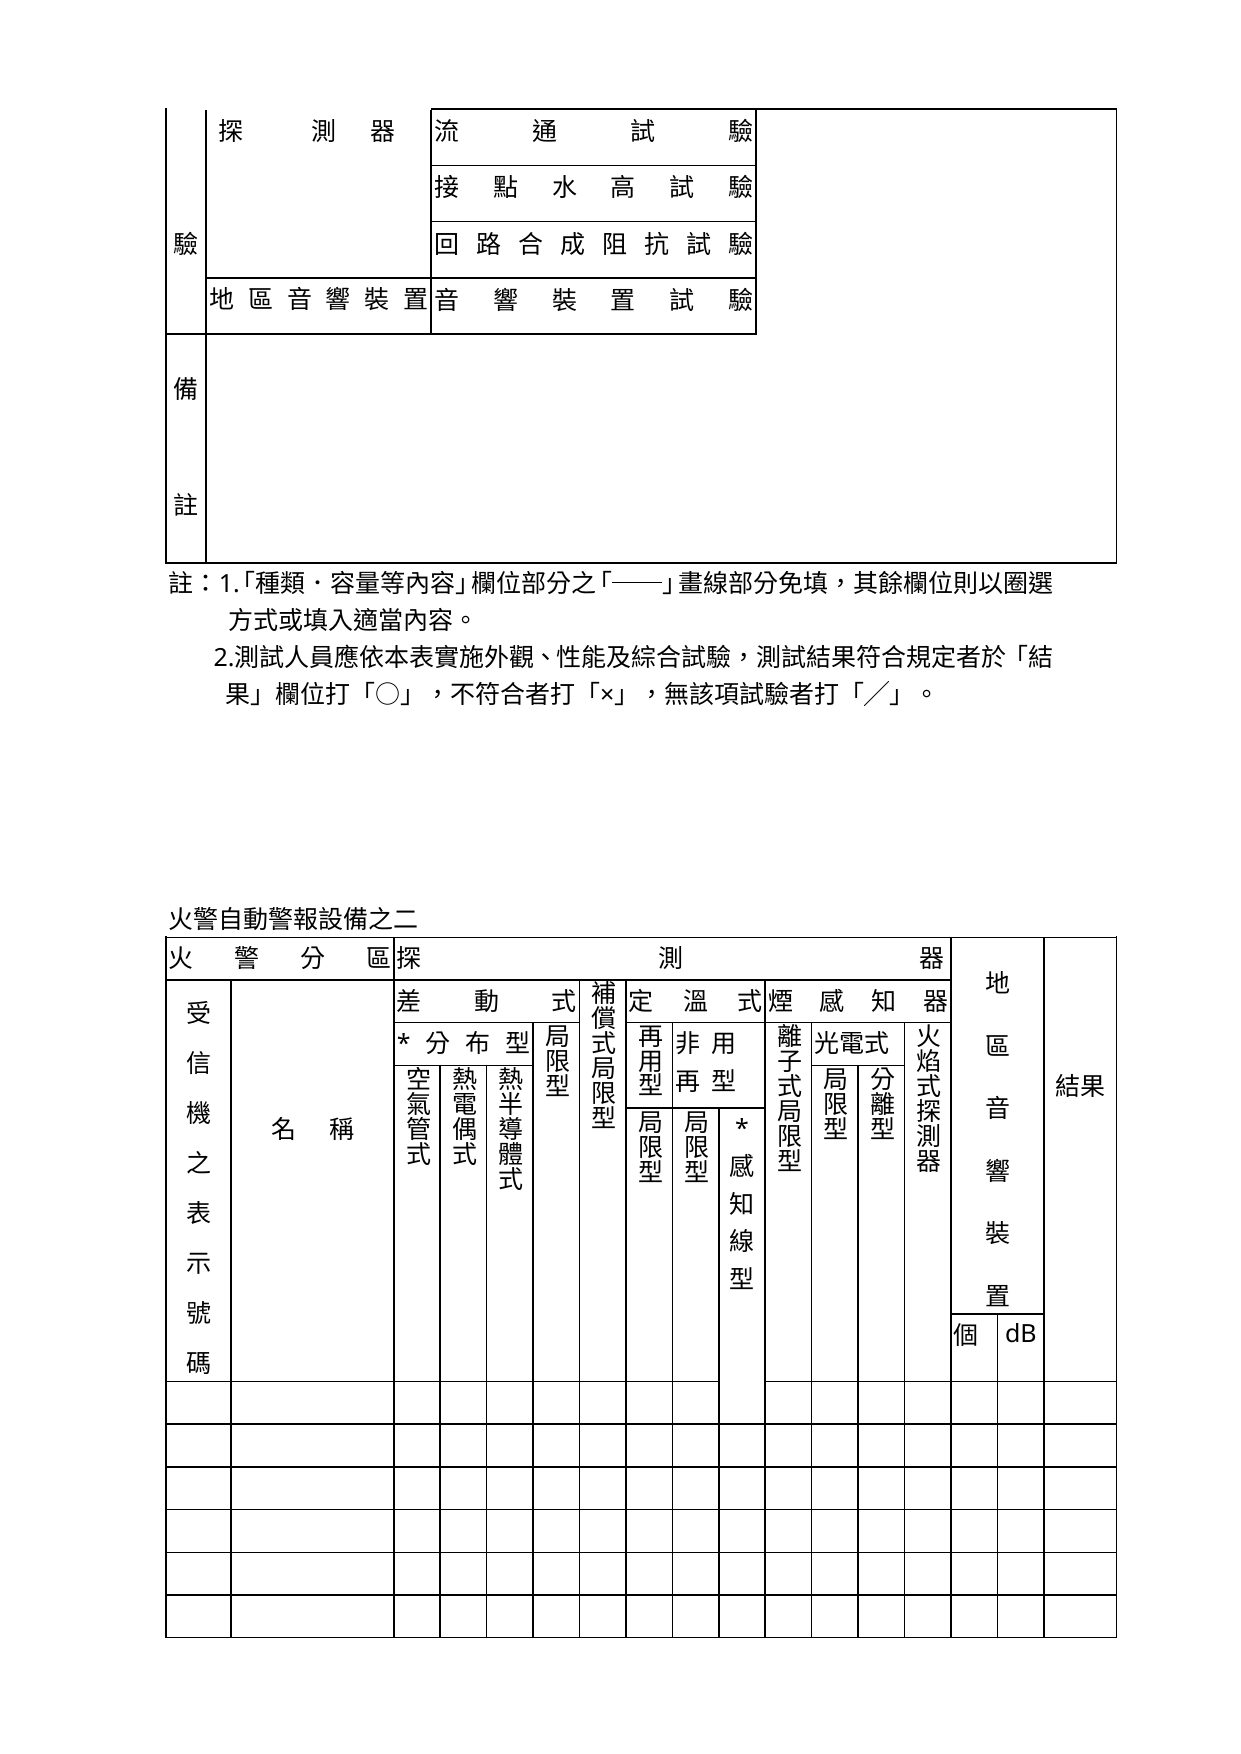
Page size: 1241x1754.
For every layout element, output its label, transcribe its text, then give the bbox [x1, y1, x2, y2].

table_cell [580, 1596, 625, 1637]
table_cell 熱半導體式 [487, 1066, 532, 1381]
table_cell 離子式局限型 [766, 1023, 811, 1381]
table_cell [534, 1510, 579, 1551]
table_cell [441, 1468, 486, 1509]
table_cell [998, 1510, 1043, 1551]
table_cell 定溫式 [627, 981, 764, 1022]
table_cell 測 器 [256, 108, 431, 164]
table_cell 局限型 [534, 1023, 579, 1381]
table_cell [441, 1510, 486, 1551]
table_cell [1045, 1150, 1116, 1193]
text 火警自動警報設備之二 [169, 899, 1053, 936]
table_cell [207, 165, 256, 221]
table_cell [812, 1596, 857, 1637]
table_cell [1045, 1596, 1116, 1637]
table_cell [441, 1382, 486, 1423]
table_cell [859, 1382, 904, 1423]
table_cell [952, 1382, 997, 1423]
table_cell [952, 1425, 997, 1466]
table_cell [1045, 1468, 1116, 1509]
table_cell [395, 1553, 439, 1594]
table_cell [720, 1510, 764, 1551]
table_cell [859, 1510, 904, 1551]
table_header [1045, 938, 1116, 979]
table_cell [487, 1596, 532, 1637]
table_cell 差 動 式 [395, 981, 579, 1022]
table_cell [167, 1382, 230, 1423]
table_cell 備 註 [167, 335, 205, 562]
table_header 火警分區 [167, 938, 393, 979]
table_cell [167, 1510, 230, 1551]
text 註：1.「種類．容量等內容」欄位部分之「──」畫線部分免填，其餘欄位則以圈選方式或填入適當內容。 [169, 564, 1053, 636]
table_cell [487, 1553, 532, 1594]
table_cell 局限型 [627, 1109, 672, 1381]
table_cell [167, 108, 206, 164]
table_cell 音響裝置試驗 [432, 279, 755, 333]
table_cell [998, 1553, 1043, 1594]
table_cell [1045, 979, 1116, 1022]
table_cell [952, 1553, 997, 1594]
table_cell [167, 1468, 230, 1509]
table_cell [534, 1382, 579, 1423]
table_cell [859, 1553, 904, 1594]
table_cell 探 [206, 108, 256, 164]
table_cell [232, 1150, 393, 1193]
table_cell [207, 221, 256, 277]
table_cell 煙感知器 [766, 981, 950, 1022]
table_cell [766, 1425, 811, 1466]
table_cell 光電式 [812, 1023, 904, 1064]
table_cell [487, 1510, 532, 1551]
table_cell [1045, 1553, 1116, 1594]
table_cell [167, 1596, 230, 1637]
table_cell [952, 1510, 997, 1551]
table_cell 結果 [1045, 1065, 1116, 1107]
table_cell [627, 1382, 672, 1423]
table_cell 流通試驗 [432, 110, 755, 164]
table_cell [395, 1596, 439, 1637]
table_cell [441, 1596, 486, 1637]
table_cell [1045, 1510, 1116, 1551]
table_cell [859, 1425, 904, 1466]
table_cell [673, 1596, 718, 1637]
table_cell [1045, 1382, 1116, 1423]
table_cell [627, 1510, 672, 1551]
table_cell [167, 1553, 230, 1594]
table_cell [812, 1425, 857, 1466]
table_cell 非 用 再 型 [673, 1023, 764, 1107]
table_cell [905, 1596, 950, 1637]
table_cell 驗 [167, 221, 205, 277]
table_cell [905, 1425, 950, 1466]
table_cell [395, 1382, 439, 1423]
table_cell [720, 1553, 764, 1594]
table_cell [812, 1510, 857, 1551]
table_cell [859, 1468, 904, 1509]
table_cell [167, 1425, 230, 1466]
table_cell [232, 1553, 393, 1594]
table_cell [232, 1313, 393, 1381]
table_cell 局限型 [812, 1066, 857, 1381]
table_cell [534, 1425, 579, 1466]
table_cell [766, 1510, 811, 1551]
table_cell [1045, 1313, 1116, 1381]
table_cell [580, 1425, 625, 1466]
table_cell [487, 1468, 532, 1509]
table_cell [534, 1468, 579, 1509]
table_cell [998, 1425, 1043, 1466]
table_cell [952, 1468, 997, 1509]
table_header 探 測 器 [395, 938, 950, 979]
table_cell [232, 1193, 393, 1313]
table_cell [487, 1382, 532, 1423]
table_cell 火焰式探測器 [905, 1023, 950, 1381]
table_cell 接點水高試驗 [432, 166, 755, 221]
table_cell 受 信 機 之 表 示 號 碼 [167, 981, 230, 1381]
table_cell [905, 1468, 950, 1509]
table_cell [395, 1425, 439, 1466]
table_cell [766, 1553, 811, 1594]
table_cell [673, 1510, 718, 1551]
table_cell 名 稱 [232, 1107, 393, 1150]
table_cell [720, 1425, 764, 1466]
table_cell [905, 1510, 950, 1551]
table_cell [720, 1596, 764, 1637]
table_cell [720, 1381, 764, 1423]
table_cell [812, 1382, 857, 1423]
table_cell [998, 1382, 1043, 1423]
table_cell [627, 1425, 672, 1466]
table_cell [232, 1468, 393, 1509]
table_cell [232, 1065, 393, 1107]
table_cell 局限型 [673, 1109, 718, 1381]
table_cell [395, 1510, 439, 1551]
table_cell [167, 277, 205, 333]
table_cell [232, 1022, 393, 1064]
table_cell [952, 1596, 997, 1637]
table_cell 空氣管式 [395, 1066, 439, 1381]
table_cell [905, 1553, 950, 1594]
table_cell 回路合成阻抗試驗 [432, 222, 755, 277]
table_cell [580, 1382, 625, 1423]
table_cell [441, 1553, 486, 1594]
table_cell [1045, 1193, 1116, 1313]
table_cell [1045, 1425, 1116, 1466]
table_cell [580, 1468, 625, 1509]
table_cell [232, 981, 393, 1022]
table_cell [627, 1468, 672, 1509]
table_cell [534, 1596, 579, 1637]
table_cell [1045, 1022, 1116, 1064]
table_cell [1045, 1107, 1116, 1150]
table_cell [580, 1553, 625, 1594]
table_cell [207, 333, 1116, 562]
table_cell [673, 1425, 718, 1466]
table_cell [673, 1553, 718, 1594]
table_header 地 區 音 響 裝 置 [952, 938, 1043, 1313]
table_cell [998, 1596, 1043, 1637]
table_cell [256, 221, 430, 277]
table_cell [167, 165, 205, 221]
table_cell 再用型 [627, 1023, 672, 1107]
table_cell 分離型 [859, 1066, 904, 1381]
table_cell [859, 1596, 904, 1637]
table_cell [905, 1382, 950, 1423]
table_cell [720, 1468, 764, 1509]
table_cell [673, 1382, 718, 1423]
table_cell 熱電偶式 [441, 1066, 486, 1381]
table_cell [487, 1425, 532, 1466]
table_cell [766, 1468, 811, 1509]
table_cell [232, 1596, 393, 1637]
table_cell [232, 1382, 393, 1423]
table_cell [534, 1553, 579, 1594]
table_cell [232, 1510, 393, 1551]
table_cell [395, 1468, 439, 1509]
table_cell 地區音響裝置 [207, 279, 430, 333]
table_cell [998, 1468, 1043, 1509]
table_cell [812, 1553, 857, 1594]
table_cell [232, 1425, 393, 1466]
table_cell *分布型 [395, 1023, 532, 1064]
table_cell [580, 1510, 625, 1551]
table_cell [766, 1596, 811, 1637]
table_cell [627, 1596, 672, 1637]
table_cell [812, 1468, 857, 1509]
table_cell [766, 1382, 811, 1423]
table_cell 補償式局限型 [580, 981, 625, 1381]
text 2.測試人員應依本表實施外觀、性能及綜合試驗，測試結果符合規定者於「結果」欄位打「○」，不符合者打「×」，無該項試驗者打「╱」。 [187, 636, 1053, 711]
table_cell dB [998, 1315, 1043, 1381]
table_cell * 感知線型 [720, 1109, 764, 1381]
table_cell [673, 1468, 718, 1509]
table_cell [627, 1553, 672, 1594]
table_cell [256, 165, 430, 221]
table_cell 個 [952, 1315, 997, 1381]
table_cell [441, 1425, 486, 1466]
